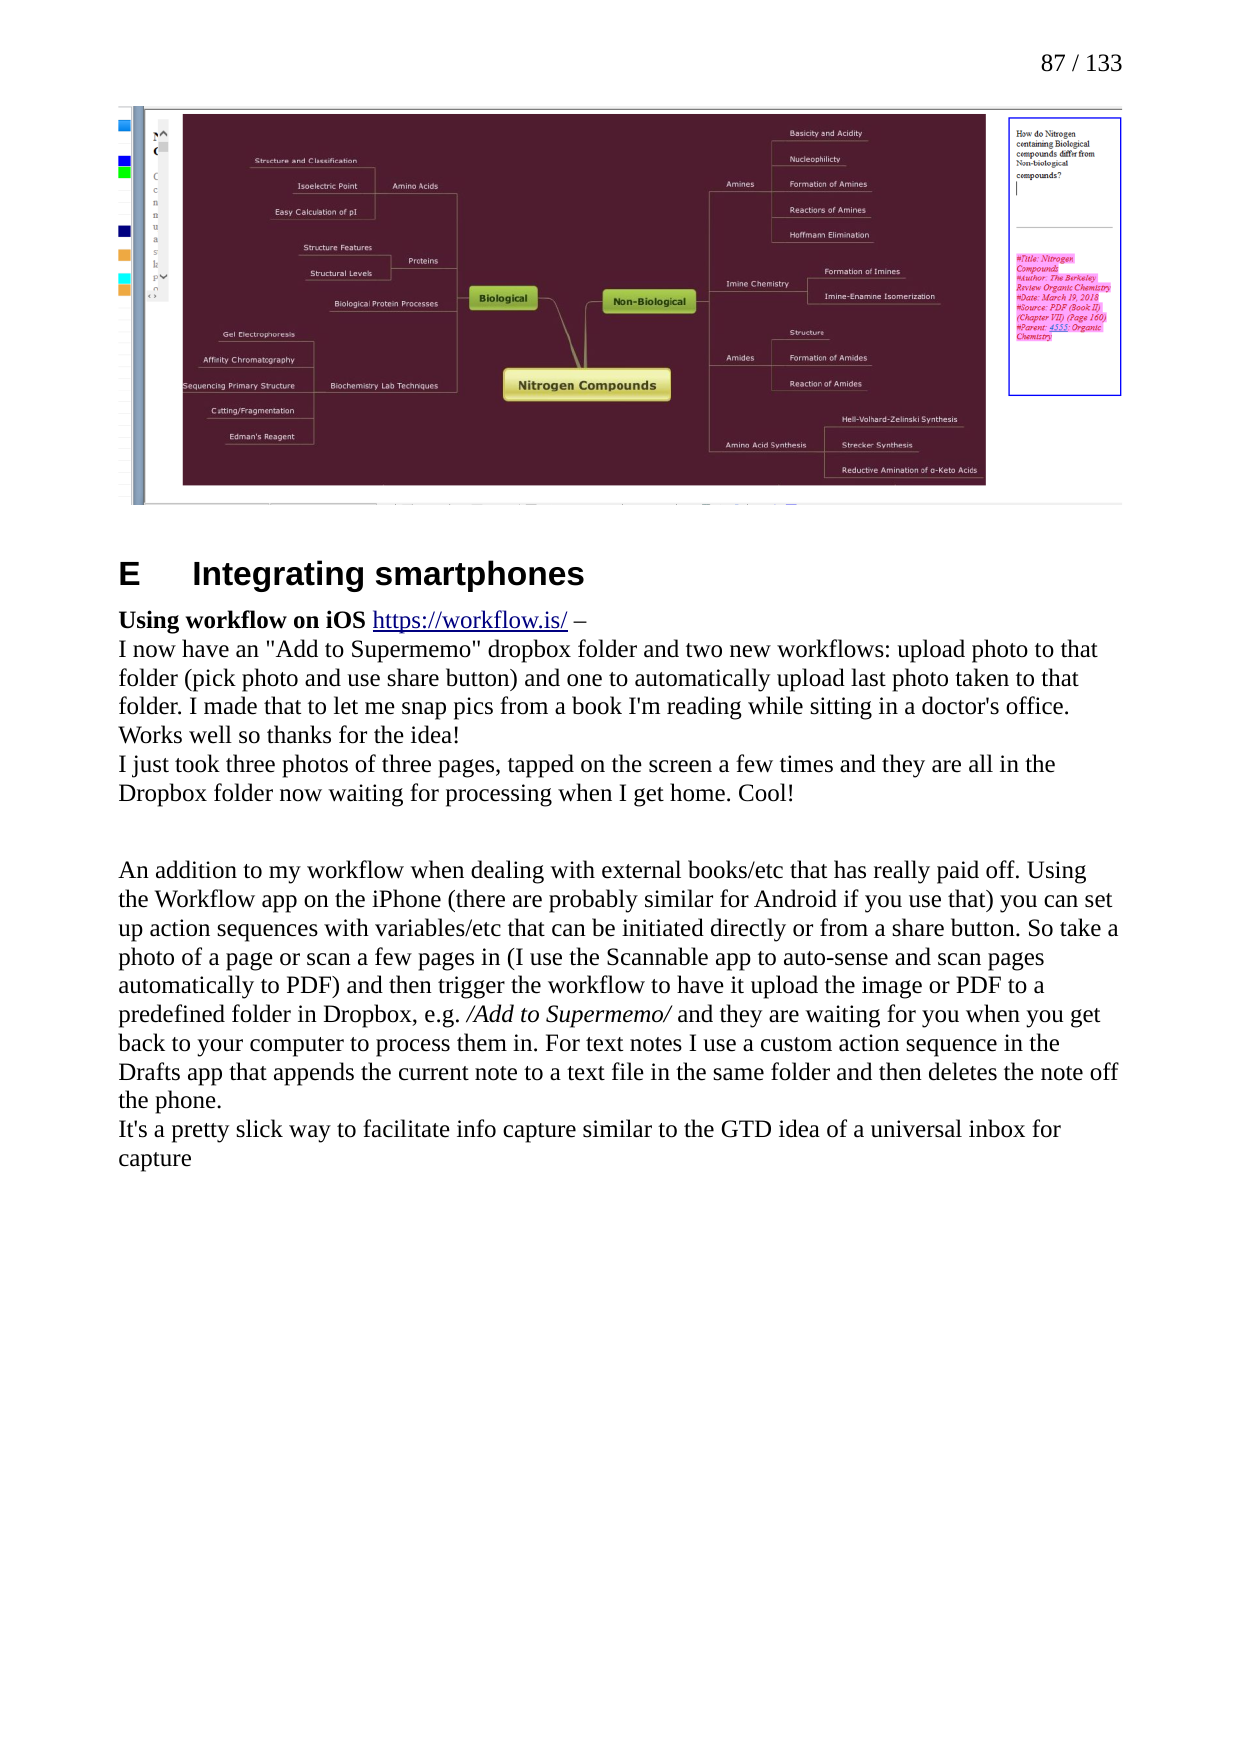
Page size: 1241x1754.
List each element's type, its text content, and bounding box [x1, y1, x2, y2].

text An addition to my workflow when dealing with external books/etc that has really paid off. Using the Workflow app on the iPhone (there are probably similar for Android if you use that) you can set up action sequences with variables/etc that can be initiated directly or from a share button. So take a photo of a page or scan a few pages in (I use the Scannable app to auto-sense and scan pages automatically to PDF) and then trigger the workflow to have it upload the image or PDF to a predefined folder in Dropbox, e.g. /Add to Supermemo/ and they are waiting for you when you get back to your computer to process them in. For text notes I use a custom action sequence in the Drafts app that appends the current note to a text file in the same folder and then deletes the note off the phone. [118, 855, 1122, 1114]
text I just took three photos of three pages, tapped on the screen a few times and they are all in the Dropbox folder now waiting for processing when I get home. Cool! [118, 749, 1122, 806]
text It's a pretty slick way to facilitate info capture similar to the GTD idea of a universal inbox for capture [118, 1114, 1122, 1172]
picture [118, 106, 1123, 505]
subtitle Integrating smartphones [118, 554, 1122, 593]
text I now have an "Add to Supermemo" dropbox folder and two new workflows: upload photo to that folder (pick photo and use share button) and one to automatically upload last photo taken to that folder. I made that to let me snap pics from a book I'm reading while sitting in a doctor's office. Works well so thanks for the idea! [118, 634, 1122, 749]
text Using workflow on iOS https://workflow.is/ – [118, 605, 1122, 634]
